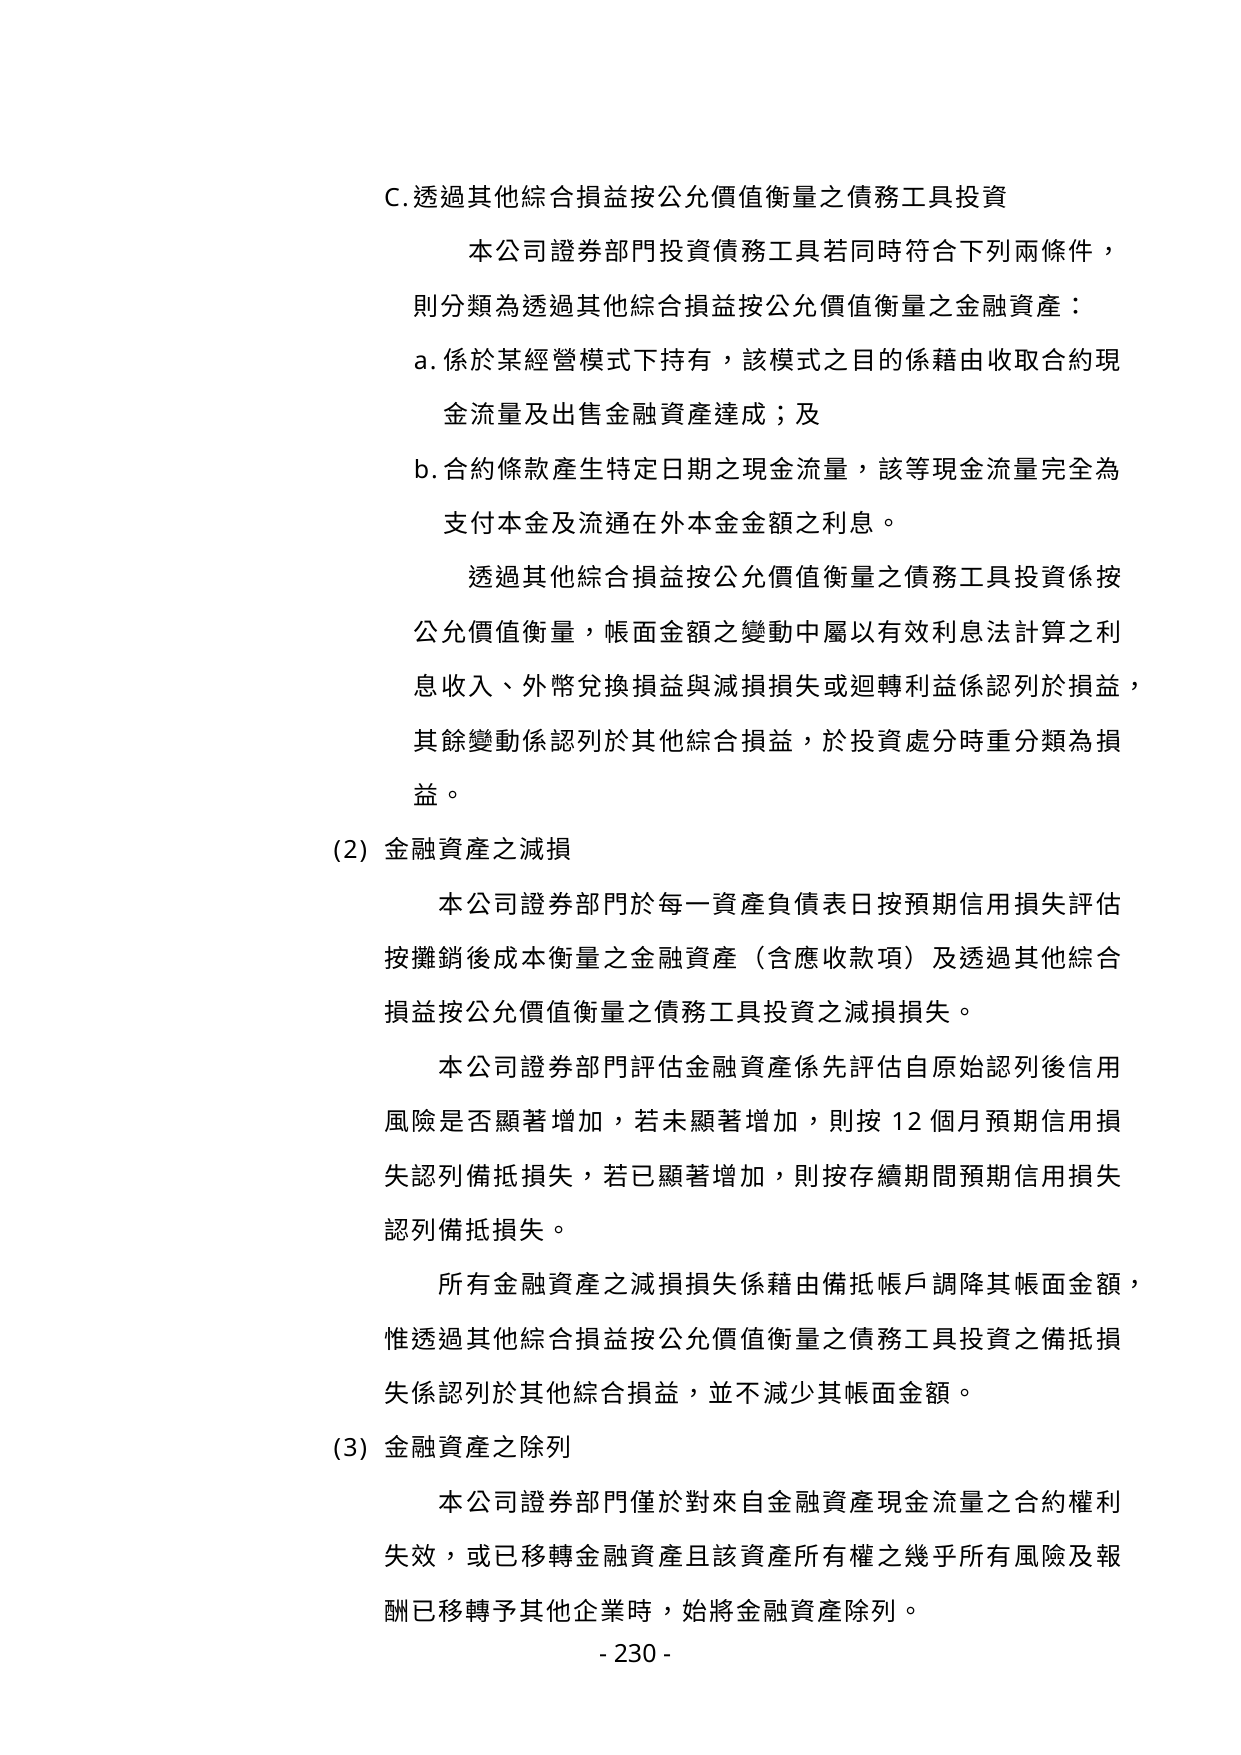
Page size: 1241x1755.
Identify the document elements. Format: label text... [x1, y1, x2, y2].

text 透過其他綜合損益按公允價值衡量之債務工具投資係按公允價值衡量，帳面金額之變動中屬以有效利息法計算之利息收入、外幣兌換損益與減損損失或迴轉利益係認列於損益，其餘變動係認列於其他綜合損益，於投資處分時重分類為損益。 [413, 558, 1122, 812]
text C. 透過其他綜合損益按公允價值衡量之債務工具投資 [384, 177, 1122, 213]
text 本公司證券部門投資債務工具若同時符合下列兩條件，則分類為透過其他綜合損益按公允價值衡量之金融資產： [413, 232, 1122, 322]
text a. 係於某經營模式下持有，該模式之目的係藉由收取合約現金流量及出售金融資產達成；及 [413, 340, 1122, 431]
text (3) 金融資產之除列 [325, 1428, 1122, 1464]
text b. 合約條款產生特定日期之現金流量，該等現金流量完全為支付本金及流通在外本金金額之利息。 [413, 449, 1122, 540]
text 本公司證券部門僅於對來自金融資產現金流量之合約權利失效，或已移轉金融資產且該資產所有權之幾乎所有風險及報酬已移轉予其他企業時，始將金融資產除列。 [384, 1482, 1122, 1627]
text (2) 金融資產之減損 [325, 830, 1122, 866]
text 本公司證券部門評估金融資產係先評估自原始認列後信用風險是否顯著增加，若未顯著增加，則按12個月預期信用損失認列備抵損失，若已顯著增加，則按存續期間預期信用損失認列備抵損失。 [384, 1047, 1122, 1247]
text 本公司證券部門於每一資產負債表日按預期信用損失評估按攤銷後成本衡量之金融資產（含應收款項）及透過其他綜合損益按公允價值衡量之債務工具投資之減損損失。 [384, 884, 1122, 1029]
text 所有金融資產之減損損失係藉由備抵帳戶調降其帳面金額，惟透過其他綜合損益按公允價值衡量之債務工具投資之備抵損失係認列於其他綜合損益，並不減少其帳面金額。 [384, 1265, 1122, 1410]
